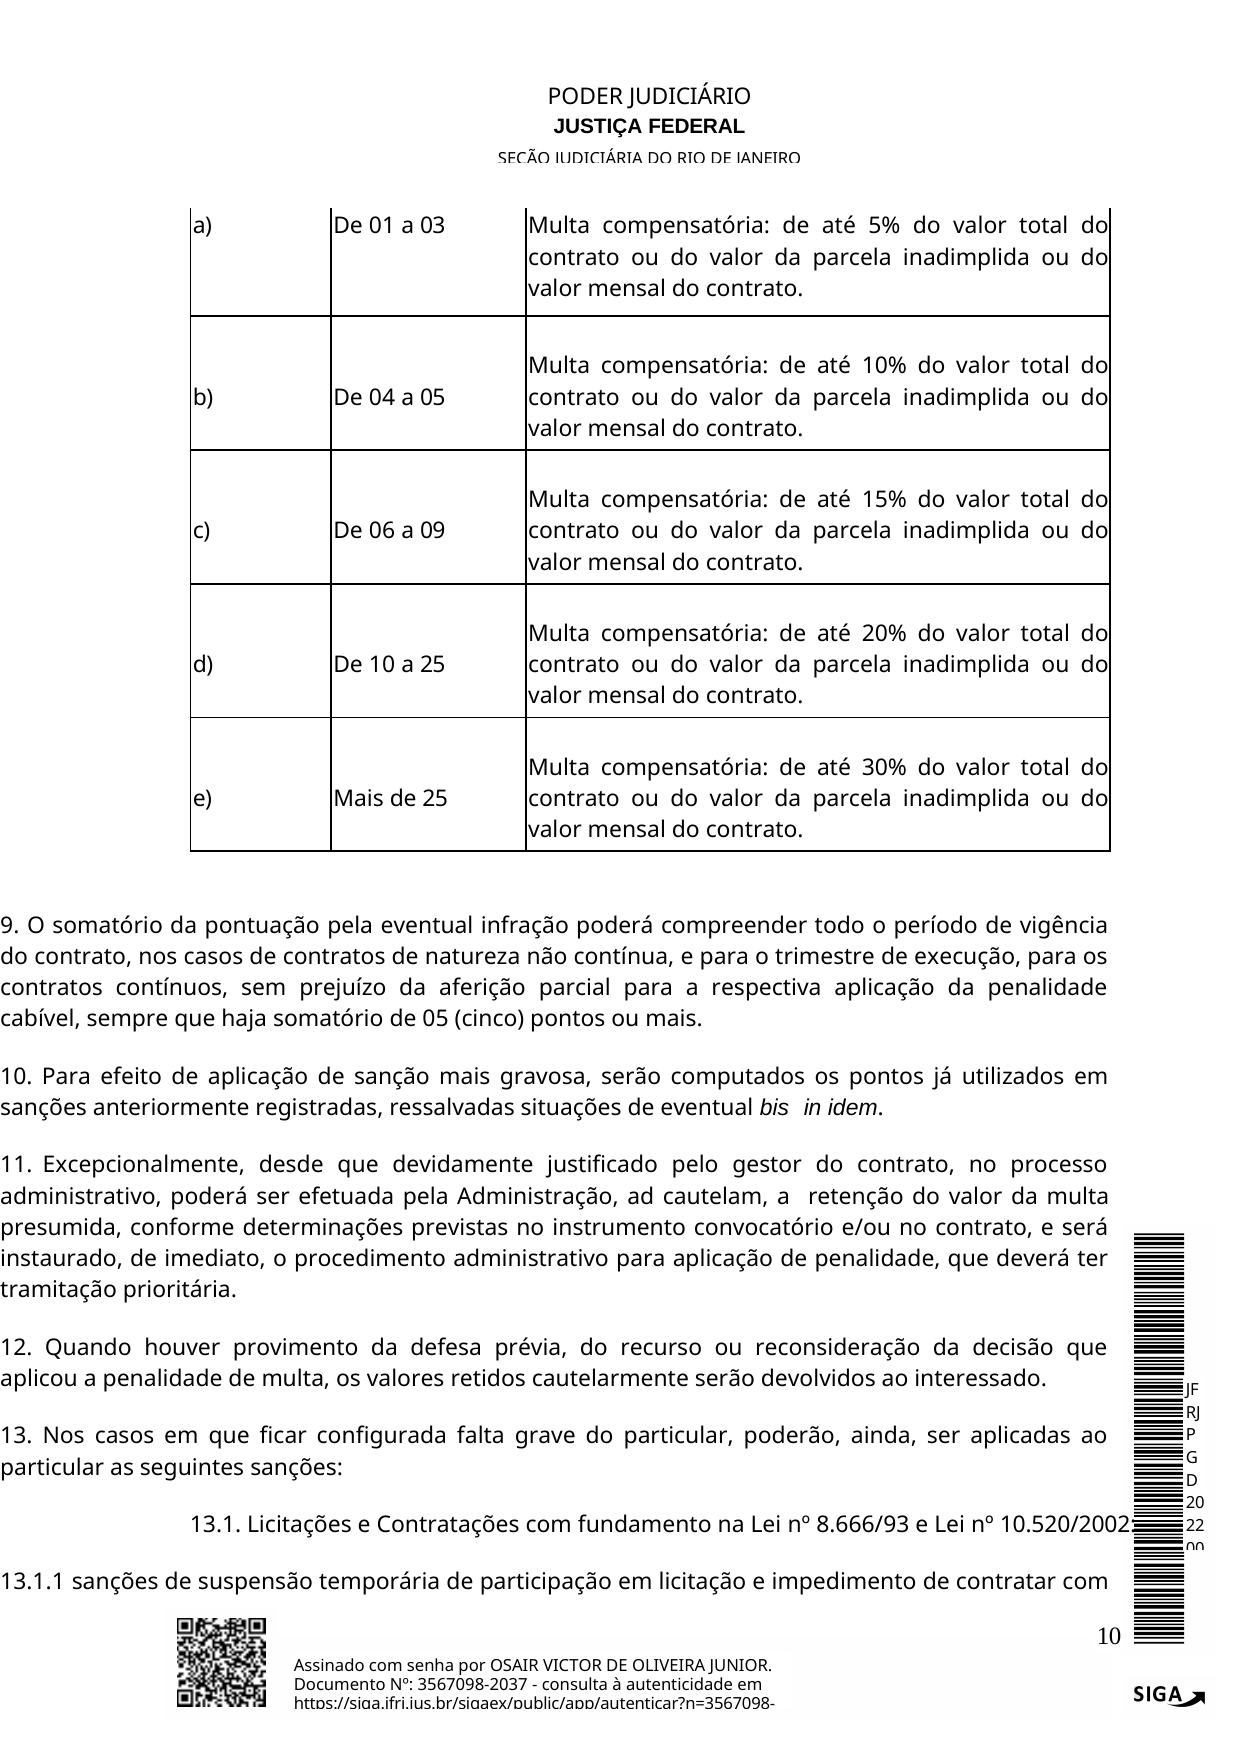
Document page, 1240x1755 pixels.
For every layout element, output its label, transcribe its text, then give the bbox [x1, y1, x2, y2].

table_cell c) [191, 451, 330, 583]
list O somatório da pontuação pela eventual infração poderá compreender todo o período de vigência do contrato, nos casos de contratos de natureza não contínua, e para o trimestre de execução, para os contratos contínuos, sem prejuízo da aferição parcial para a respectiva aplicação da penalidade cabível, sempre que haja somatório de 05 (cinco) pontos ou mais. [0, 909, 1109, 1034]
list [1183, 1376, 1206, 1550]
table_cell De 10 a 25 [332, 585, 525, 717]
table_header De 01 a 03 [332, 208, 525, 315]
table_cell Multa compensatória: de até 30% do valor total do contrato ou do valor da parcela inadimplida ou do valor mensal do contrato. [527, 718, 1109, 850]
table_header Multa compensatória: de até 5% do valor total do contrato ou do valor da parcela inadimplida ou do valor mensal do contrato. [527, 208, 1109, 315]
list Para efeito de aplicação de sanção mais gravosa, serão computados os pontos já utilizados em sanções anteriormente registradas, ressalvadas situações de eventual bis in idem. [0, 1060, 1109, 1122]
table_cell Multa compensatória: de até 20% do valor total do contrato ou do valor da parcela inadimplida ou do valor mensal do contrato. [527, 585, 1109, 717]
table_cell Mais de 25 [332, 718, 525, 850]
table_cell De 04 a 05 [332, 317, 525, 449]
list sanções de suspensão temporária de participação em licitação e impedimento de contratar com [0, 1564, 1109, 1596]
table_cell d) [191, 585, 330, 717]
table_header a) [191, 208, 330, 315]
table_cell Multa compensatória: de até 10% do valor total do contrato ou do valor da parcela inadimplida ou do valor mensal do contrato. [527, 317, 1109, 449]
table_cell De 06 a 09 [332, 451, 525, 583]
list Quando houver provimento da defesa prévia, do recurso ou reconsideração da decisão que aplicou a penalidade de multa, os valores retidos cautelarmente serão devolvidos ao interessado. [0, 1331, 1109, 1393]
list Nos casos em que ficar configurada falta grave do particular, poderão, ainda, ser aplicadas ao particular as seguintes sanções: [0, 1419, 1109, 1482]
table_cell e) [191, 718, 330, 850]
list Excepcionalmente, desde que devidamente justificado pelo gestor do contrato, no processo administrativo, poderá ser efetuada pela Administração, ad cautelam, a retenção do valor da multa presumida, conforme determinações previstas no instrumento convocatório e/ou no contrato, e será instaurado, de imediato, o procedimento administrativo para aplicação de penalidade, que deverá ter tramitação prioritária. [0, 1148, 1109, 1304]
table_cell Multa compensatória: de até 15% do valor total do contrato ou do valor da parcela inadimplida ou do valor mensal do contrato. [527, 451, 1109, 583]
list Licitações e Contratações com fundamento na Lei nº 8.666/93 e Lei nº 10.520/2002: [189, 1508, 1122, 1539]
table_cell b) [191, 317, 330, 449]
list JFRJPGD202200034A [1186, 1378, 1206, 1550]
